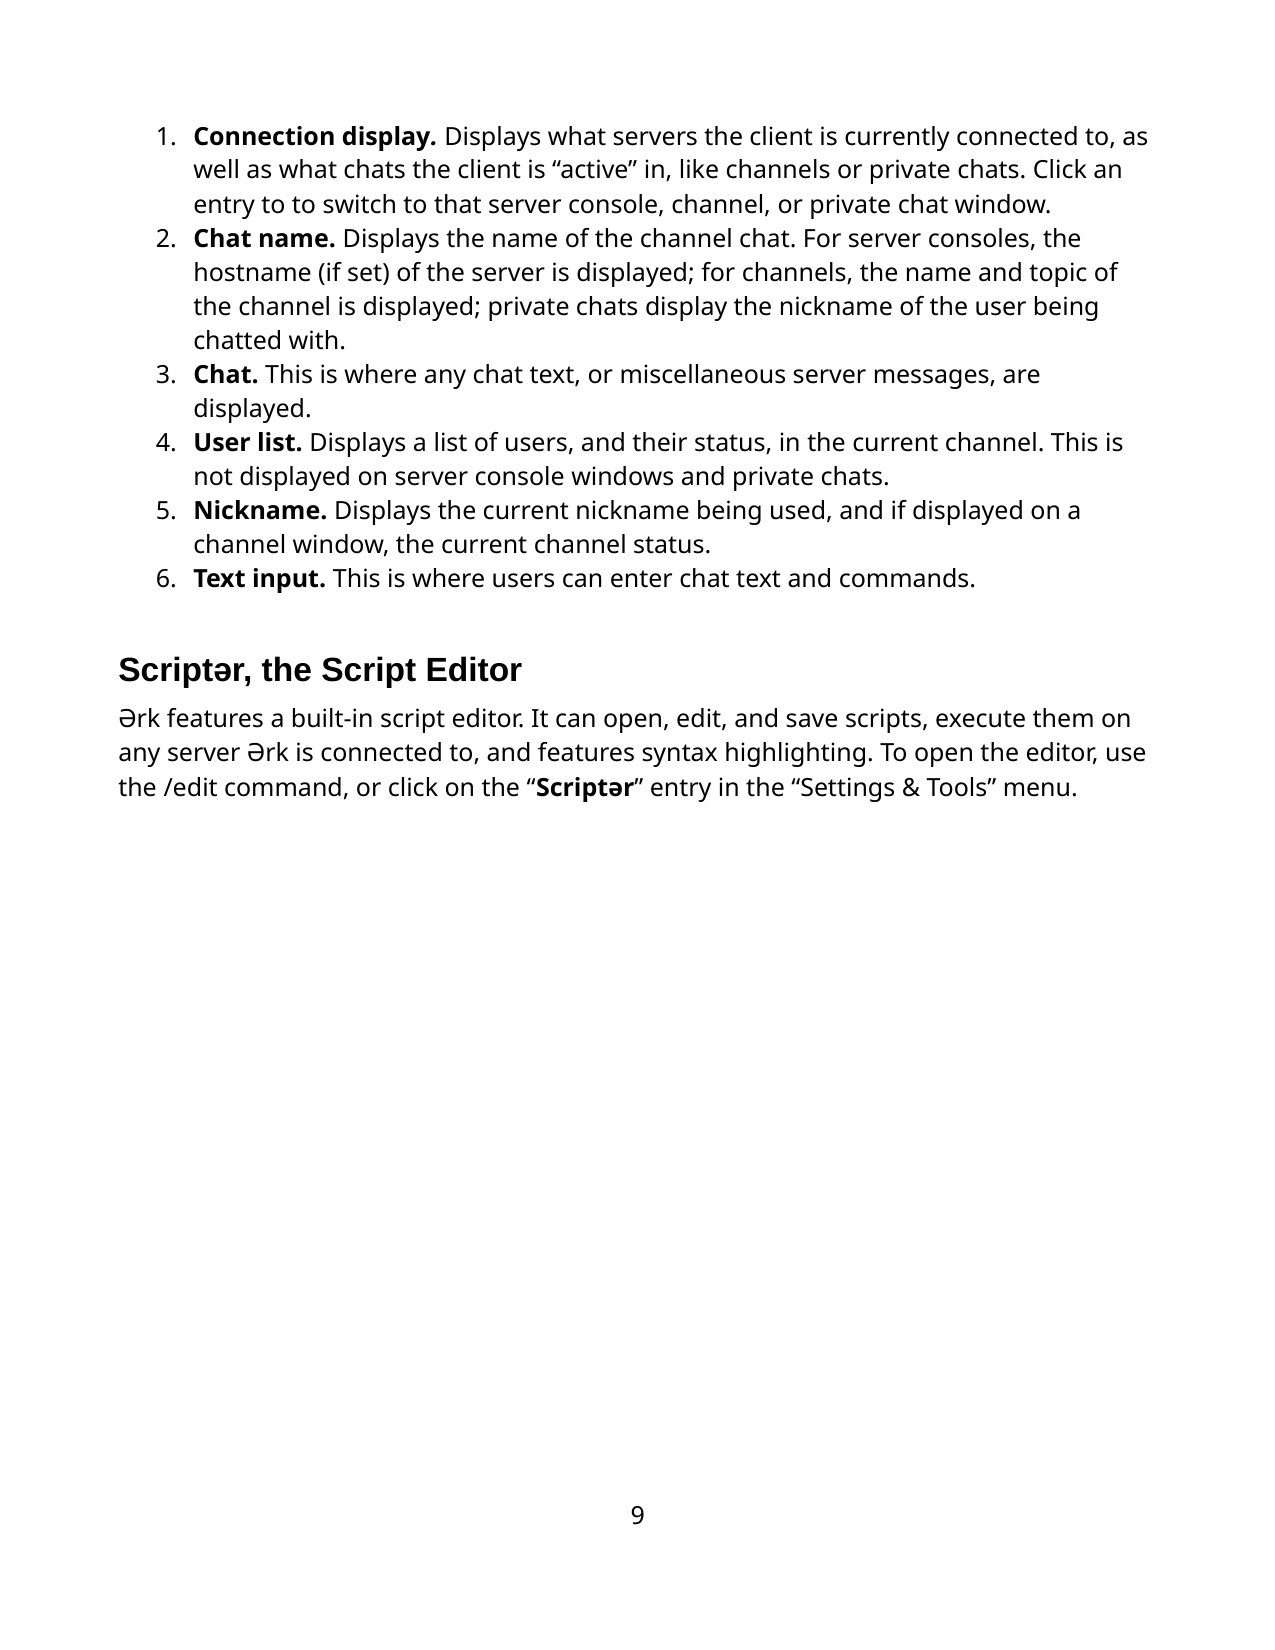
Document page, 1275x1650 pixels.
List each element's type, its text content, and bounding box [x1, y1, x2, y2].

list Connection display. Displays what servers the client is currently connected to, as well as what chats the client is “active” in, like channels or private chats. Click an entry to to switch to that server console, channel, or private chat window. [156, 118, 1157, 220]
list Chat name. Displays the name of the channel chat. For server consoles, the hostname (if set) of the server is displayed; for channels, the name and topic of the channel is displayed; private chats display the nickname of the user being chatted with. [156, 220, 1157, 357]
list Chat. This is where any chat text, or miscellaneous server messages, are displayed. [156, 357, 1157, 425]
list User list. Displays a list of users, and their status, in the current channel. This is not displayed on server console windows and private chats. [156, 425, 1157, 493]
text Ərk features a built-in script editor. It can open, edit, and save scripts, execute them on any server Ərk is connected to, and features syntax highlighting. To open the editor, use the /edit command, or click on the “Scriptər” entry in the “Settings & Tools” menu. [118, 701, 1157, 803]
list Nickname. Displays the current nickname being used, and if displayed on a channel window, the current channel status. [156, 493, 1157, 561]
subtitle Scriptər, the Script Editor [118, 650, 1157, 688]
list Text input. This is where users can enter chat text and commands. [156, 561, 1157, 595]
